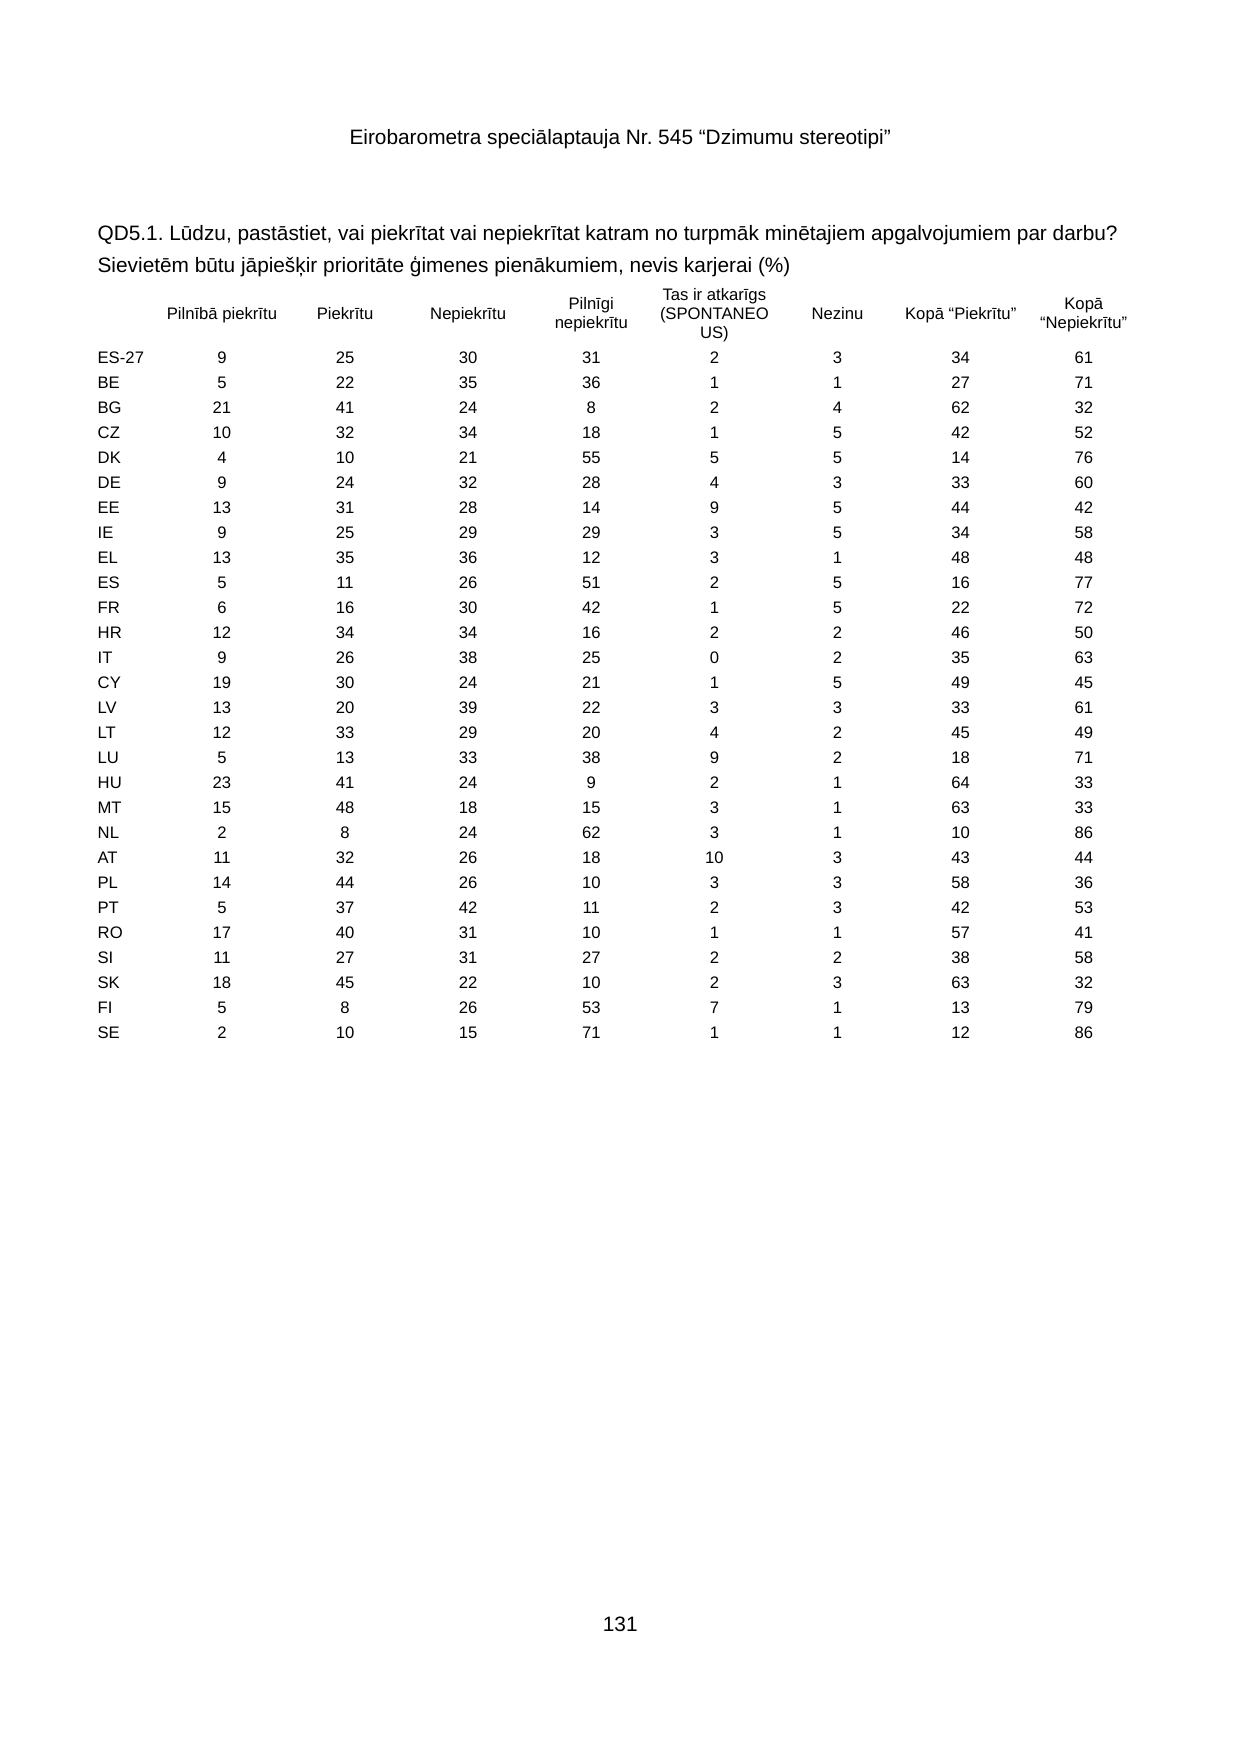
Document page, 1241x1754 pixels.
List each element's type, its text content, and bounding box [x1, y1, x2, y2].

table_cell 2 [776, 620, 899, 645]
table_cell 2 [776, 645, 899, 670]
table_cell 19 [160, 670, 283, 695]
table_cell 30 [283, 670, 406, 695]
table_cell 2 [776, 720, 899, 745]
table_cell 22 [530, 695, 653, 720]
table_cell 12 [160, 720, 283, 745]
table_cell 12 [160, 620, 283, 645]
table_cell 2 [653, 945, 776, 970]
table_cell 26 [406, 845, 529, 870]
table_cell 27 [530, 945, 653, 970]
table_cell 1 [776, 920, 899, 945]
table_cell 61 [1022, 345, 1145, 370]
table_cell 46 [899, 620, 1022, 645]
table_cell SI [95, 945, 160, 970]
table_cell 63 [899, 970, 1022, 995]
table_cell 10 [530, 920, 653, 945]
table_cell 5 [160, 370, 283, 395]
table_cell 9 [160, 470, 283, 495]
table_cell 3 [653, 795, 776, 820]
table_cell 5 [776, 670, 899, 695]
table_cell 14 [530, 495, 653, 520]
table_cell 4 [653, 470, 776, 495]
table_cell 53 [530, 995, 653, 1020]
table_cell 16 [899, 570, 1022, 595]
table_cell 63 [1022, 645, 1145, 670]
table_cell 31 [283, 495, 406, 520]
table_cell 1 [776, 995, 899, 1020]
table_cell 50 [1022, 620, 1145, 645]
table_cell 22 [283, 370, 406, 395]
table_cell 31 [530, 345, 653, 370]
table_cell 38 [406, 645, 529, 670]
table_cell 5 [160, 745, 283, 770]
table_cell 27 [283, 945, 406, 970]
table_cell 86 [1022, 1020, 1145, 1045]
table_cell Nepiekrītu [406, 281, 529, 345]
table_cell 9 [160, 345, 283, 370]
table_cell 5 [776, 420, 899, 445]
table_cell FI [95, 995, 160, 1020]
table_cell 1 [776, 820, 899, 845]
table_cell RO [95, 920, 160, 945]
table_cell 2 [160, 820, 283, 845]
table_cell 32 [283, 420, 406, 445]
table_cell 5 [653, 445, 776, 470]
table_cell MT [95, 795, 160, 820]
table_cell 2 [776, 745, 899, 770]
table_cell 2 [653, 895, 776, 920]
table_cell 5 [776, 595, 899, 620]
table_cell 32 [406, 470, 529, 495]
table_cell 26 [406, 570, 529, 595]
table_cell 35 [283, 545, 406, 570]
table_cell 24 [406, 770, 529, 795]
table_cell Kopā “Nepiekrītu” [1022, 281, 1145, 345]
table_cell Pilnībā piekrītu [160, 281, 283, 345]
table_cell 21 [530, 670, 653, 695]
table_cell 1 [776, 1020, 899, 1045]
table_cell 62 [530, 820, 653, 845]
table_cell 31 [406, 920, 529, 945]
table_cell 2 [653, 970, 776, 995]
table_cell 48 [1022, 545, 1145, 570]
table_cell LU [95, 745, 160, 770]
table_cell DK [95, 445, 160, 470]
table_cell 1 [776, 770, 899, 795]
table_cell AT [95, 845, 160, 870]
table_cell 15 [160, 795, 283, 820]
table_cell 48 [899, 545, 1022, 570]
table_cell 13 [160, 695, 283, 720]
table_cell [95, 281, 160, 345]
table_cell 32 [1022, 970, 1145, 995]
table_cell 35 [406, 370, 529, 395]
table_cell 21 [406, 445, 529, 470]
table_cell 38 [899, 945, 1022, 970]
table_cell 2 [653, 570, 776, 595]
table_cell 5 [776, 445, 899, 470]
table_cell 6 [160, 595, 283, 620]
table_cell 11 [160, 945, 283, 970]
table_cell 17 [160, 920, 283, 945]
table_cell 44 [1022, 845, 1145, 870]
table_cell 21 [160, 395, 283, 420]
table_cell 0 [653, 645, 776, 670]
table_cell 18 [899, 745, 1022, 770]
table_cell 30 [406, 595, 529, 620]
table_cell 20 [283, 695, 406, 720]
table_cell 1 [653, 920, 776, 945]
table_cell 44 [283, 870, 406, 895]
table_cell 62 [899, 395, 1022, 420]
table_cell 35 [899, 645, 1022, 670]
table_cell 24 [283, 470, 406, 495]
table_cell 5 [160, 895, 283, 920]
table_cell 3 [776, 895, 899, 920]
table_cell 22 [406, 970, 529, 995]
table_header QD5.1. Lūdzu, pastāstiet, vai piekrītat vai nepiekrītat katram no turpmāk minētajiem apgalvojumiem par darbu? [95, 217, 1145, 249]
table_cell 10 [899, 820, 1022, 845]
table_cell 42 [406, 895, 529, 920]
table_cell Piekrītu [283, 281, 406, 345]
table_cell 5 [776, 520, 899, 545]
table_cell 27 [899, 370, 1022, 395]
table_cell 57 [899, 920, 1022, 945]
table_cell Sievietēm būtu jāpiešķir prioritāte ģimenes pienākumiem, nevis karjerai (%) [95, 249, 1145, 281]
table_cell 18 [530, 845, 653, 870]
table_cell 14 [899, 445, 1022, 470]
table_cell 33 [1022, 770, 1145, 795]
table_cell ES [95, 570, 160, 595]
table_cell 28 [406, 495, 529, 520]
table_cell 45 [283, 970, 406, 995]
table_cell 39 [406, 695, 529, 720]
table_cell 55 [530, 445, 653, 470]
table_cell IE [95, 520, 160, 545]
table_cell Kopā “Piekrītu” [899, 281, 1022, 345]
table_cell 13 [160, 545, 283, 570]
table_cell 25 [530, 645, 653, 670]
table_cell 9 [160, 645, 283, 670]
table_cell 42 [530, 595, 653, 620]
table_cell 36 [530, 370, 653, 395]
table_cell 24 [406, 395, 529, 420]
table_cell 3 [776, 845, 899, 870]
table_cell BG [95, 395, 160, 420]
table_cell BE [95, 370, 160, 395]
table_cell 5 [776, 570, 899, 595]
table_cell 42 [1022, 495, 1145, 520]
table_cell 7 [653, 995, 776, 1020]
table_cell 32 [283, 845, 406, 870]
table_cell 1 [653, 420, 776, 445]
table_cell 16 [283, 595, 406, 620]
table_cell 25 [283, 345, 406, 370]
table_cell ES-27 [95, 345, 160, 370]
table_cell 11 [530, 895, 653, 920]
table_cell 10 [283, 1020, 406, 1045]
table_cell 37 [283, 895, 406, 920]
table_cell 3 [653, 695, 776, 720]
table_cell 51 [530, 570, 653, 595]
table_cell 16 [530, 620, 653, 645]
table_cell 34 [899, 520, 1022, 545]
table_cell 71 [1022, 745, 1145, 770]
table_cell HR [95, 620, 160, 645]
table_cell 34 [406, 420, 529, 445]
table_cell 77 [1022, 570, 1145, 595]
table_cell 40 [283, 920, 406, 945]
table_cell 36 [406, 545, 529, 570]
table_cell 3 [776, 345, 899, 370]
table_cell 8 [530, 395, 653, 420]
table_cell 49 [899, 670, 1022, 695]
table_cell 1 [776, 545, 899, 570]
table_cell 15 [406, 1020, 529, 1045]
table_cell LT [95, 720, 160, 745]
table_cell 25 [283, 520, 406, 545]
table_cell 1 [776, 370, 899, 395]
table_cell 44 [899, 495, 1022, 520]
table_cell 9 [653, 745, 776, 770]
table_cell 24 [406, 820, 529, 845]
table_cell 42 [899, 420, 1022, 445]
table_cell 13 [899, 995, 1022, 1020]
table_cell 33 [899, 470, 1022, 495]
table_cell 9 [653, 495, 776, 520]
table_cell 9 [530, 770, 653, 795]
table_cell 1 [653, 1020, 776, 1045]
table_cell 41 [1022, 920, 1145, 945]
table_cell 43 [899, 845, 1022, 870]
table_cell 33 [406, 745, 529, 770]
table_cell 49 [1022, 720, 1145, 745]
table_cell 10 [530, 970, 653, 995]
table_cell 34 [406, 620, 529, 645]
table_cell 11 [283, 570, 406, 595]
table_cell 29 [406, 720, 529, 745]
table_cell 3 [653, 545, 776, 570]
table_cell 41 [283, 770, 406, 795]
table_cell 2 [653, 345, 776, 370]
table_cell 3 [653, 870, 776, 895]
table_cell 15 [530, 795, 653, 820]
table_cell 63 [899, 795, 1022, 820]
table_cell EL [95, 545, 160, 570]
table_cell 20 [530, 720, 653, 745]
table_cell 9 [160, 520, 283, 545]
table_cell 26 [406, 870, 529, 895]
table_cell 3 [776, 870, 899, 895]
table_cell 48 [283, 795, 406, 820]
table_cell 23 [160, 770, 283, 795]
table_cell 4 [653, 720, 776, 745]
table_cell SK [95, 970, 160, 995]
table_cell 4 [776, 395, 899, 420]
table_cell Tas ir atkarīgs (SPONTANEOUS) [653, 281, 776, 345]
table_cell 10 [160, 420, 283, 445]
table_cell 61 [1022, 695, 1145, 720]
table_cell 53 [1022, 895, 1145, 920]
table_cell 13 [160, 495, 283, 520]
table_cell 3 [776, 470, 899, 495]
table_cell 5 [160, 995, 283, 1020]
table_cell 29 [406, 520, 529, 545]
table_cell 58 [899, 870, 1022, 895]
table_cell 3 [653, 820, 776, 845]
table_cell 1 [653, 370, 776, 395]
table_cell 5 [776, 495, 899, 520]
table_cell EE [95, 495, 160, 520]
table_cell IT [95, 645, 160, 670]
table_cell SE [95, 1020, 160, 1045]
table_cell 32 [1022, 395, 1145, 420]
table_cell 26 [406, 995, 529, 1020]
table_cell 11 [160, 845, 283, 870]
table_cell 41 [283, 395, 406, 420]
table_cell 10 [283, 445, 406, 470]
table_cell Pilnīgi nepiekrītu [530, 281, 653, 345]
table_cell 2 [776, 945, 899, 970]
table_cell 33 [283, 720, 406, 745]
table_cell 3 [776, 970, 899, 995]
table_cell 12 [530, 545, 653, 570]
table_cell 72 [1022, 595, 1145, 620]
table_cell 45 [899, 720, 1022, 745]
table_cell 2 [653, 395, 776, 420]
table_cell 12 [899, 1020, 1022, 1045]
table_cell 24 [406, 670, 529, 695]
table_cell HU [95, 770, 160, 795]
table_cell 30 [406, 345, 529, 370]
table_cell 10 [530, 870, 653, 895]
table_cell 45 [1022, 670, 1145, 695]
table_cell 22 [899, 595, 1022, 620]
table_cell 13 [283, 745, 406, 770]
table_cell 33 [899, 695, 1022, 720]
table_cell 2 [160, 1020, 283, 1045]
table_cell 42 [899, 895, 1022, 920]
table_cell 4 [160, 445, 283, 470]
table_cell 5 [160, 570, 283, 595]
table_cell 1 [653, 670, 776, 695]
table_cell 86 [1022, 820, 1145, 845]
table_cell DE [95, 470, 160, 495]
table_cell LV [95, 695, 160, 720]
table_cell PL [95, 870, 160, 895]
table_cell 28 [530, 470, 653, 495]
table_cell 76 [1022, 445, 1145, 470]
table_cell 71 [1022, 370, 1145, 395]
table_cell 18 [530, 420, 653, 445]
table_cell 26 [283, 645, 406, 670]
table_cell 8 [283, 820, 406, 845]
table_cell 58 [1022, 945, 1145, 970]
table_cell 60 [1022, 470, 1145, 495]
table_cell 8 [283, 995, 406, 1020]
table_cell Nezinu [776, 281, 899, 345]
table_cell 71 [530, 1020, 653, 1045]
table_cell 34 [899, 345, 1022, 370]
table_cell 58 [1022, 520, 1145, 545]
table_cell 64 [899, 770, 1022, 795]
table_cell CY [95, 670, 160, 695]
table_cell FR [95, 595, 160, 620]
table_cell 1 [776, 795, 899, 820]
table_cell 14 [160, 870, 283, 895]
table_cell 2 [653, 770, 776, 795]
table_cell 2 [653, 620, 776, 645]
table_cell 3 [653, 520, 776, 545]
table_cell 34 [283, 620, 406, 645]
table_cell 3 [776, 695, 899, 720]
table_cell 18 [160, 970, 283, 995]
table_cell 79 [1022, 995, 1145, 1020]
table_cell 1 [653, 595, 776, 620]
table_cell 52 [1022, 420, 1145, 445]
table_cell CZ [95, 420, 160, 445]
table_cell 38 [530, 745, 653, 770]
table_cell 29 [530, 520, 653, 545]
table_cell 33 [1022, 795, 1145, 820]
table_cell PT [95, 895, 160, 920]
table_cell 10 [653, 845, 776, 870]
table_cell 18 [406, 795, 529, 820]
table_cell NL [95, 820, 160, 845]
table_cell 36 [1022, 870, 1145, 895]
table_cell 31 [406, 945, 529, 970]
